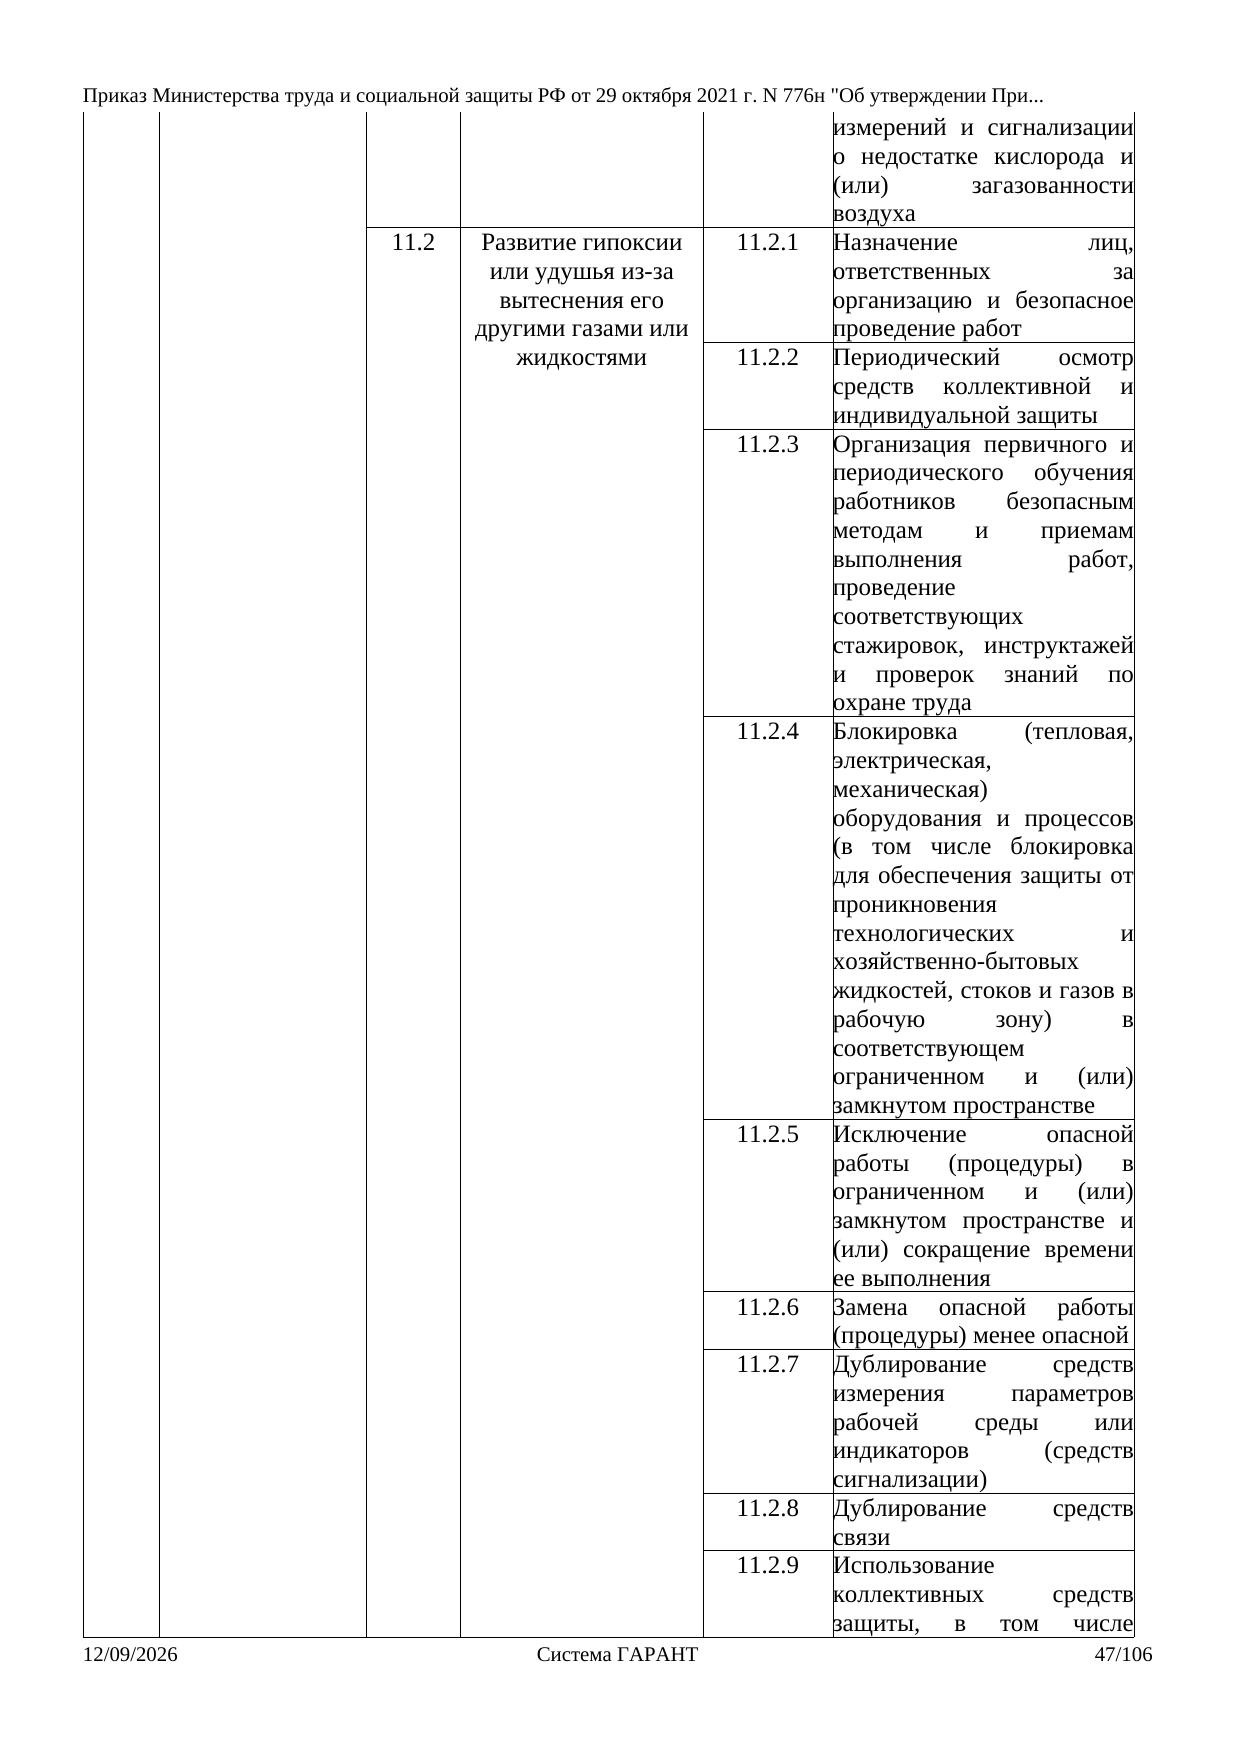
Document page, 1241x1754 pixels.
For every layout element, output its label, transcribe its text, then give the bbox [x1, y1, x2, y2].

table_cell 11.2.1 [704, 228, 833, 342]
table_cell Дублирование средств измерения параметров рабочей среды или индикаторов (средств сигнализации) [834, 1350, 1134, 1493]
table_cell Назначение лиц, ответственных за организацию и безопасное проведение работ [834, 228, 1134, 342]
table_cell Блокировка (тепловая, электрическая, механическая) оборудования и процессов (в том числе блокировка для обеспечения защиты от проникновения технологических и хозяйственно-бытовых жидкостей, стоков и газов в рабочую зону) в соответствующем ограниченном и (или) замкнутом пространстве [834, 717, 1134, 1119]
table_cell Развитие гипоксии или удушья из-за вытеснения его другими газами или жидкостями [461, 228, 703, 1637]
table_cell 11.2.9 [704, 1551, 833, 1637]
table_cell измерений и сигнализации о недостатке кислорода и (или) загазованности воздуха [834, 112, 1134, 227]
table_cell [84, 112, 159, 1637]
table_cell [160, 112, 366, 1637]
table_cell Периодический осмотр средств коллективной и индивидуальной защиты [834, 343, 1134, 429]
table_cell 11.2.3 [704, 430, 833, 716]
table_cell Использование коллективных средств защиты, в том числе [834, 1551, 1134, 1637]
table_cell 11.2.5 [704, 1120, 833, 1291]
table_cell 11.2.4 [704, 717, 833, 1119]
table_cell Дублирование средств связи [834, 1494, 1134, 1550]
table_cell 11.2.2 [704, 343, 833, 429]
table_cell Замена опасной работы (процедуры) менее опасной [834, 1292, 1134, 1349]
table_cell 11.2.7 [704, 1350, 833, 1493]
table_cell 11.2.6 [704, 1292, 833, 1349]
table_cell 11.2.8 [704, 1494, 833, 1550]
table_cell Исключение опасной работы (процедуры) в ограниченном и (или) замкнутом пространстве и (или) сокращение времени ее выполнения [834, 1120, 1134, 1291]
table_cell [461, 112, 703, 227]
table_cell 11.2 [367, 228, 460, 1637]
table_cell Организация первичного и периодического обучения работников безопасным методам и приемам выполнения работ, проведение соответствующих стажировок, инструктажей и проверок знаний по охране труда [834, 430, 1134, 716]
table_cell [367, 112, 460, 227]
table_cell [704, 112, 833, 227]
